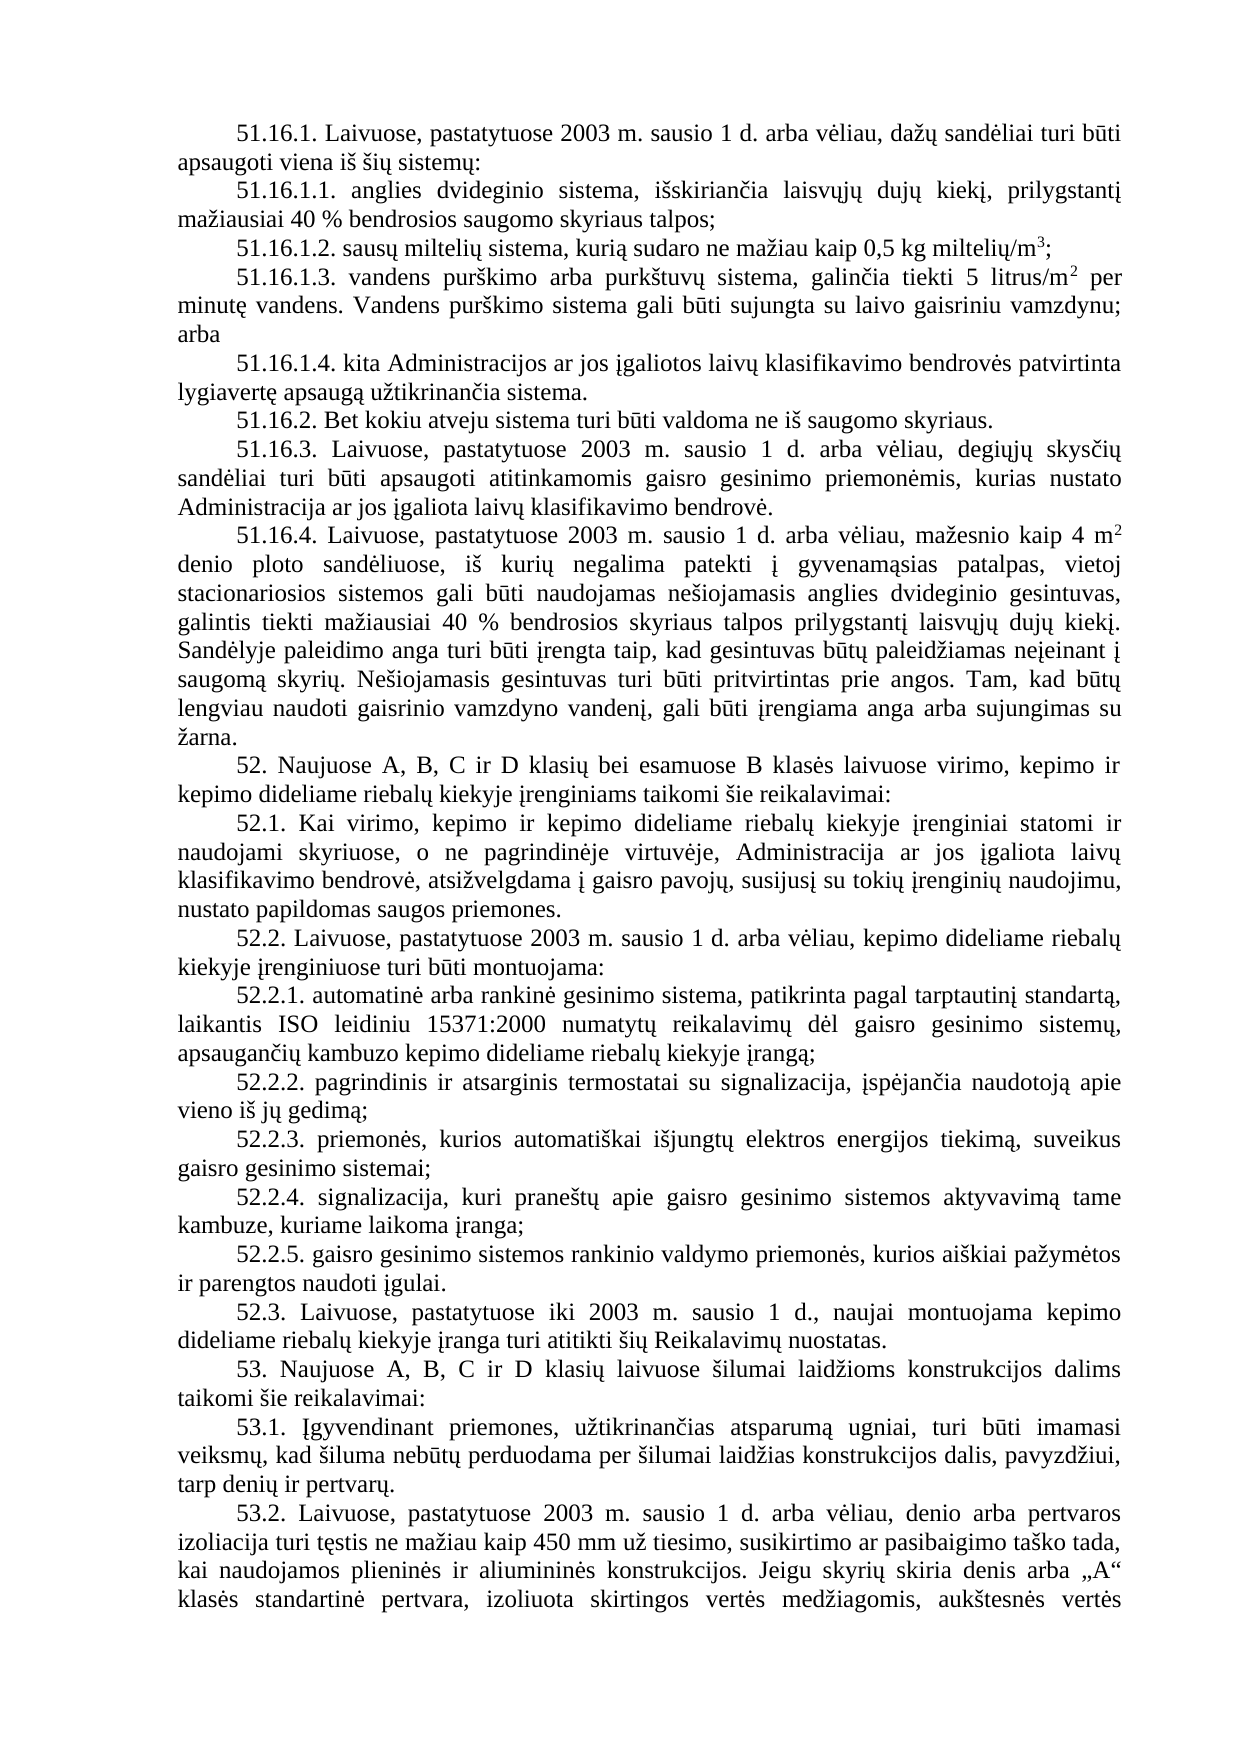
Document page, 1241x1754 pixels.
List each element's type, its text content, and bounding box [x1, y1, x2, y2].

text 51.16.1.4. kita Administracijos ar jos įgaliotos laivų klasifikavimo bendrovės patvirtinta lygiavertę apsaugą užtikrinančia sistema. [177, 348, 1122, 406]
text 52.3. Laivuose, pastatytuose iki 2003 m. sausio 1 d., naujai montuojama kepimo dideliame riebalų kiekyje įranga turi atitikti šių Reikalavimų nuostatas. [177, 1297, 1122, 1354]
text 52.2.3. priemonės, kurios automatiškai išjungtų elektros energijos tiekimą, suveikus gaisro gesinimo sistemai; [177, 1124, 1122, 1182]
text 51.16.1.2. sausų miltelių sistema, kurią sudaro ne mažiau kaip 0,5 kg miltelių/m3; [177, 233, 1122, 262]
text 53. Naujuose A, B, C ir D klasių laivuose šilumai laidžioms konstrukcijos dalims taikomi šie reikalavimai: [177, 1354, 1122, 1412]
text 51.16.3. Laivuose, pastatytuose 2003 m. sausio 1 d. arba vėliau, degiųjų skysčių sandėliai turi būti apsaugoti atitinkamomis gaisro gesinimo priemonėmis, kurias nustato Administracija ar jos įgaliota laivų klasifikavimo bendrovė. [177, 434, 1122, 521]
text 51.16.1.3. vandens purškimo arba purkštuvų sistema, galinčia tiekti 5 litrus/m2 per minutę vandens. Vandens purškimo sistema gali būti sujungta su laivo gaisriniu vamzdynu; arba [177, 262, 1122, 348]
text 52.2. Laivuose, pastatytuose 2003 m. sausio 1 d. arba vėliau, kepimo dideliame riebalų kiekyje įrenginiuose turi būti montuojama: [177, 923, 1122, 981]
text 52.1. Kai virimo, kepimo ir kepimo dideliame riebalų kiekyje įrenginiai statomi ir naudojami skyriuose, o ne pagrindinėje virtuvėje, Administracija ar jos įgaliota laivų klasifikavimo bendrovė, atsižvelgdama į gaisro pavojų, susijusį su tokių įrenginių naudojimu, nustato papildomas saugos priemones. [177, 808, 1122, 923]
text 52. Naujuose A, B, C ir D klasių bei esamuose B klasės laivuose virimo, kepimo ir kepimo dideliame riebalų kiekyje įrenginiams taikomi šie reikalavimai: [177, 751, 1122, 808]
text 52.2.4. signalizacija, kuri praneštų apie gaisro gesinimo sistemos aktyvavimą tame kambuze, kuriame laikoma įranga; [177, 1182, 1122, 1239]
text 52.2.5. gaisro gesinimo sistemos rankinio valdymo priemonės, kurios aiškiai pažymėtos ir parengtos naudoti įgulai. [177, 1239, 1122, 1297]
text 52.2.2. pagrindinis ir atsarginis termostatai su signalizacija, įspėjančia naudotoją apie vieno iš jų gedimą; [177, 1067, 1122, 1124]
text 52.2.1. automatinė arba rankinė gesinimo sistema, patikrinta pagal tarptautinį standartą, laikantis ISO leidiniu 15371:2000 numatytų reikalavimų dėl gaisro gesinimo sistemų, apsaugančių kambuzo kepimo dideliame riebalų kiekyje įrangą; [177, 981, 1122, 1067]
text 53.2. Laivuose, pastatytuose 2003 m. sausio 1 d. arba vėliau, denio arba pertvaros izoliacija turi tęstis ne mažiau kaip 450 mm už tiesimo, susikirtimo ar pasibaigimo taško tada, kai naudojamos plieninės ir aliumininės konstrukcijos. Jeigu skyrių skiria denis arba „A“ klasės standartinė pertvara, izoliuota skirtingos vertės medžiagomis, aukštesnės vertės [177, 1498, 1122, 1613]
text 51.16.1. Laivuose, pastatytuose 2003 m. sausio 1 d. arba vėliau, dažų sandėliai turi būti apsaugoti viena iš šių sistemų: [177, 118, 1122, 176]
text 51.16.4. Laivuose, pastatytuose 2003 m. sausio 1 d. arba vėliau, mažesnio kaip 4 m2 denio ploto sandėliuose, iš kurių negalima patekti į gyvenamąsias patalpas, vietoj stacionariosios sistemos gali būti naudojamas nešiojamasis anglies dvideginio gesintuvas, galintis tiekti mažiausiai 40 % bendrosios skyriaus talpos prilygstantį laisvųjų dujų kiekį. Sandėlyje paleidimo anga turi būti įrengta taip, kad gesintuvas būtų paleidžiamas neįeinant į saugomą skyrių. Nešiojamasis gesintuvas turi būti pritvirtintas prie angos. Tam, kad būtų lengviau naudoti gaisrinio vamzdyno vandenį, gali būti įrengiama anga arba sujungimas su žarna. [177, 521, 1122, 751]
text 51.16.2. Bet kokiu atveju sistema turi būti valdoma ne iš saugomo skyriaus. [177, 406, 1122, 434]
text 53.1. Įgyvendinant priemones, užtikrinančias atsparumą ugniai, turi būti imamasi veiksmų, kad šiluma nebūtų perduodama per šilumai laidžias konstrukcijos dalis, pavyzdžiui, tarp denių ir pertvarų. [177, 1412, 1122, 1498]
text 51.16.1.1. anglies dvideginio sistema, išskiriančia laisvųjų dujų kiekį, prilygstantį mažiausiai 40 % bendrosios saugomo skyriaus talpos; [177, 176, 1122, 233]
